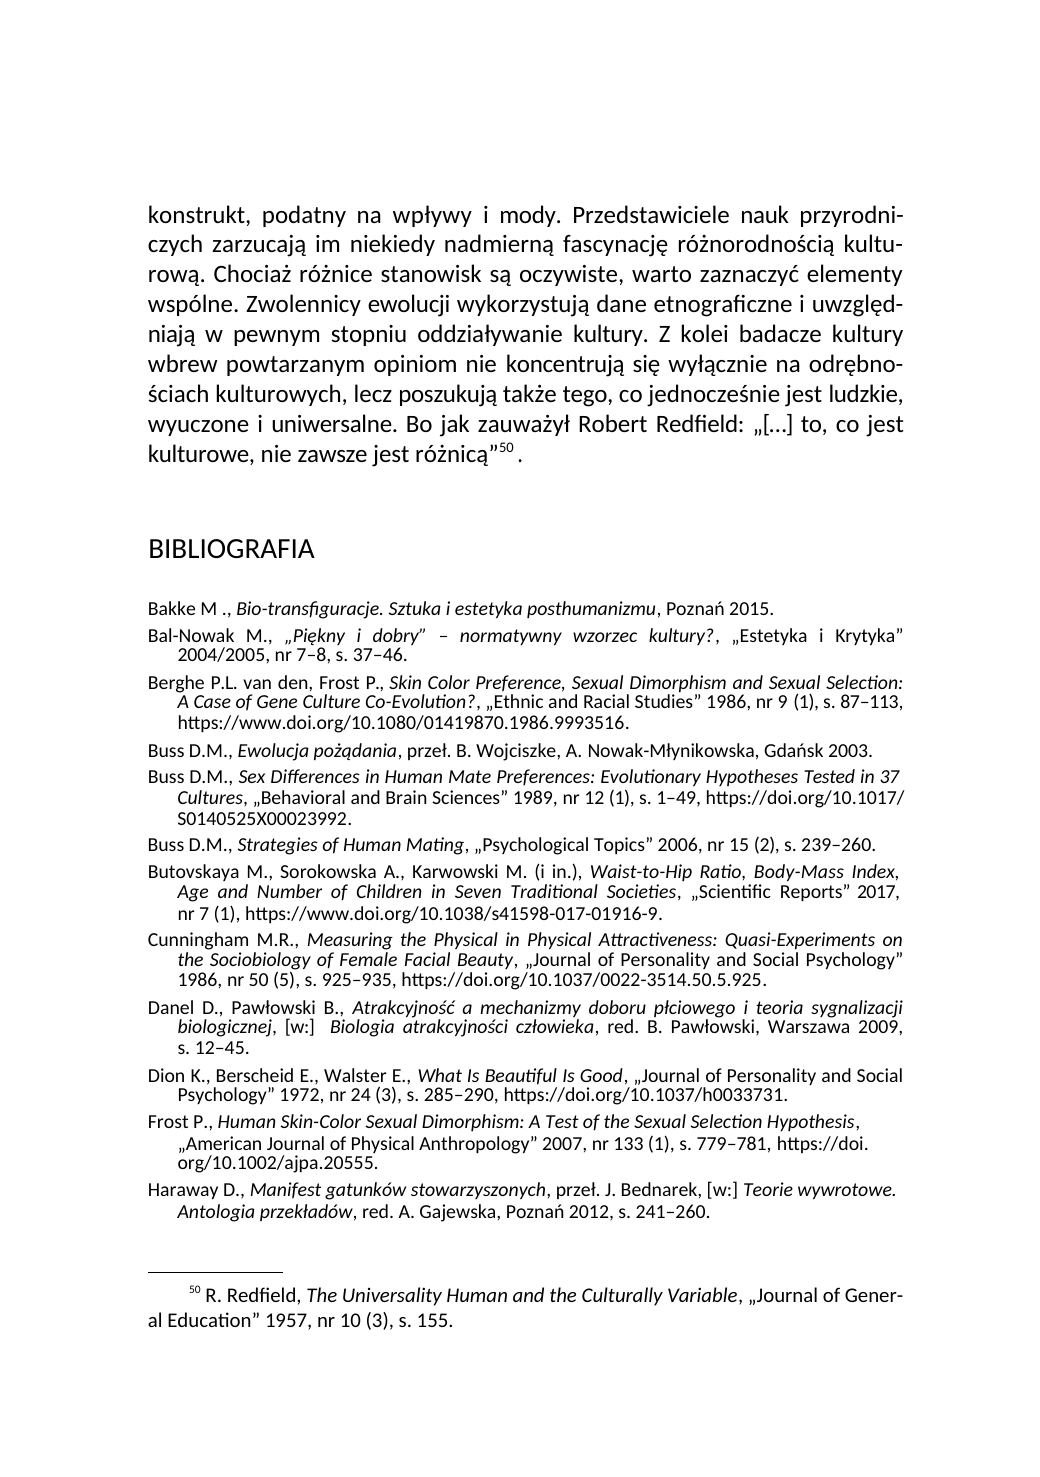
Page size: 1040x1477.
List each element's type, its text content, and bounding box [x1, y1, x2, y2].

text konstrukt, podatny na wpływy i mody. Przedstawiciele nauk przyrodni- czych zarzucają im niekiedy nadmierną fascynację różnorodnością kultu- rową. Chociaż różnice stanowisk są oczywiste, warto zaznaczyć elementy wspólne. Zwolennicy ewolucji wykorzystują dane etnograficzne i uwzględ- niają w pewnym stopniu oddziaływanie kultury. Z kolei badacze kultury wbrew powtarzanym opiniom nie koncentrują się wyłącznie na odrębno- ściach kulturowych, lecz poszukują także tego, co jednocześnie jest ludzkie, wyuczone i uniwersalne. Bo jak zauważył Robert Redfield: „[…] to, co jest kulturowe, nie zawsze jest różnicą”50 . [148, 199, 904, 469]
text S0140525X00023992. [177, 807, 941, 830]
text Buss D.M., Strategies of Human Mating, „Psychological Topics” 2006, nr 15 (2), s. 239–260. Butovskaya M., Sorokowska A., Karwowski M. (i in.), Waist-to-Hip Ratio, Body-Mass Index, [147, 833, 941, 883]
text Age and Number of Children in Seven Traditional Societies, „Scientific Reports” 2017, [177, 886, 941, 902]
text nr 7 (1), https://www.doi.org/10.1038/s41598-017-01916-9. [177, 902, 941, 925]
text Danel D., Pawłowski B., Atrakcyjność a mechanizmy doboru płciowego i teoria sygnalizacji biologicznej, [w:] Biologia atrakcyjności człowieka, red. B. Pawłowski, Warszawa 2009, s. 12–45. [148, 998, 904, 1059]
text Haraway D., Manifest gatunków stowarzyszonych, przeł. J. Bednarek, [w:] Teorie wywrotowe. [148, 1178, 941, 1201]
subtitle BIBLIOGRAFIA [148, 531, 941, 566]
text Bakke M ., Bio-transfiguracje. Sztuka i estetyka posthumanizmu, Poznań 2015. [148, 596, 941, 620]
text Cultures, „Behavioral and Brain Sciences” 1989, nr 12 (1), s. 1–49, https://doi.org/10.1017/ [177, 791, 941, 807]
text Berghe P.L. van den, Frost P., Skin Color Preference, Sexual Dimorphism and Sexual Selection: A Case of Gene Culture Co-Evolution?, „Ethnic and Racial Studies” 1986, nr 9 (1), s. 87–113, https://www.doi.org/10.1080/01419870.1986.9993516. [148, 673, 904, 734]
text Cunningham M.R., Measuring the Physical in Physical Attractiveness: Quasi-Experiments on the Sociobiology of Female Facial Beauty, „Journal of Personality and Social Psychology” 1986, nr 50 (5), s. 925–935, https://doi.org/10.1037/0022-3514.50.5.925. [148, 930, 904, 992]
text Buss D.M., Ewolucja pożądania, przeł. B. Wojciszke, A. Nowak-Młynikowska, Gdańsk 2003. Buss D.M., Sex Differences in Human Mate Preferences: Evolutionary Hypotheses Tested in 37 [148, 738, 904, 789]
text Dion K., Berscheid E., Walster E., What Is Beautiful Is Good, „Journal of Personality and Social Psychology” 1972, nr 24 (3), s. 285–290, https://doi.org/10.1037/h0033731. [148, 1066, 904, 1107]
text Antologia przekładów, red. A. Gajewska, Poznań 2012, s. 241–260. [177, 1201, 941, 1223]
text Frost P., Human Skin-Color Sexual Dimorphism: A Test of the Sexual Selection Hypothesis, [148, 1110, 941, 1133]
text 50 R. Redfield, The Universality Human and the Culturally Variable, „Journal of Gener- al Education” 1957, nr 10 (3), s. 155. [148, 1282, 905, 1332]
text Bal-Nowak M., „Piękny i dobry” – normatywny wzorzec kultury?, „Estetyka i Krytyka” 2004/2005, nr 7–8, s. 37–46. [148, 626, 904, 667]
text „American Journal of Physical Anthropology” 2007, nr 133 (1), s. 779–781, https://doi. org/10.1002/ajpa.20555. [177, 1133, 941, 1175]
